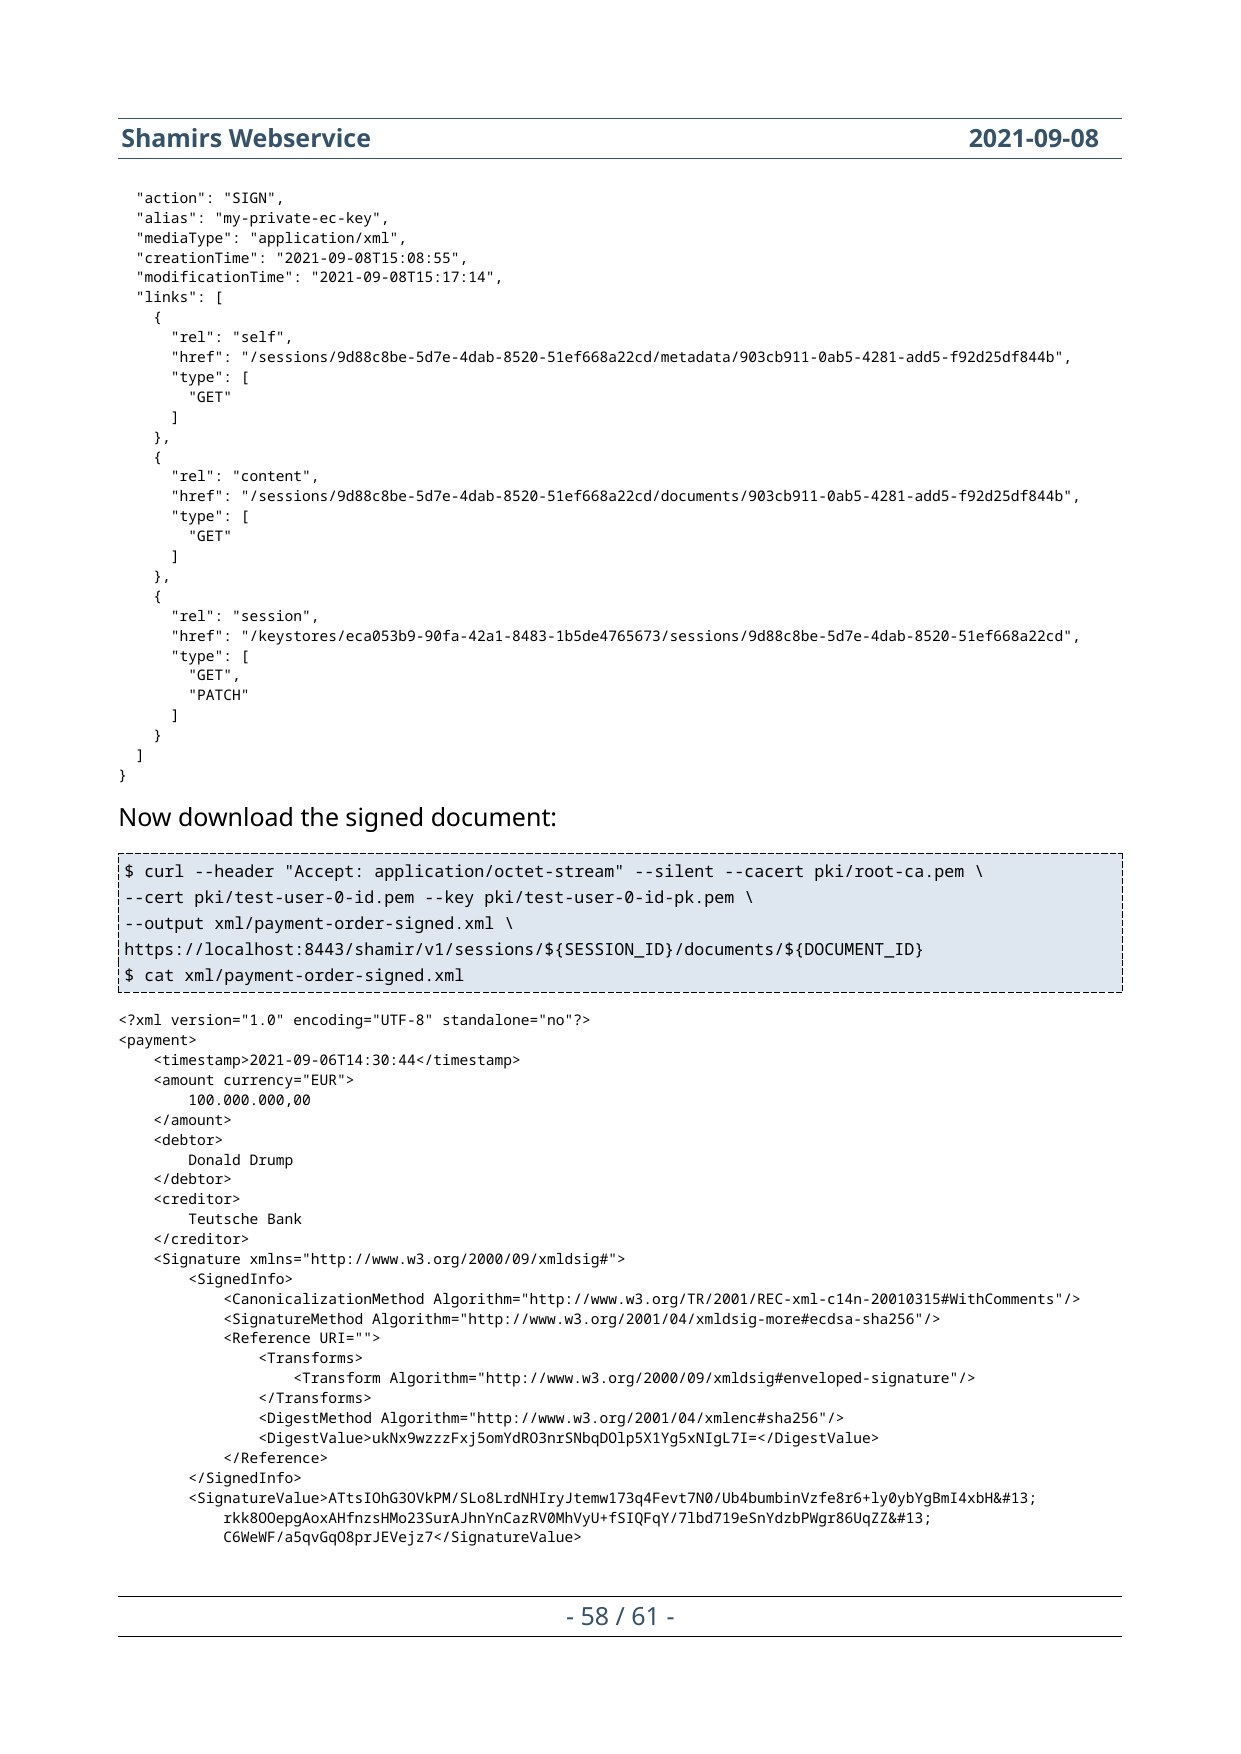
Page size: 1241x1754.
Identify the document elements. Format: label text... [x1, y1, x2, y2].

text }, [118, 426, 1122, 446]
text ] [118, 705, 1122, 725]
text "href": "/sessions/9d88c8be-5d7e-4dab-8520-51ef668a22cd/metadata/903cb911-0ab5-4281-add5-f92d25df844b", [118, 347, 1122, 367]
text "rel": "session", [118, 606, 1122, 625]
text "mediaType": "application/xml", [118, 227, 1122, 247]
text <SignatureMethod Algorithm="http://www.w3.org/2001/04/xmldsig-more#ecdsa-sha256"/> [118, 1308, 1122, 1328]
text $ cat xml/payment-order-signed.xml [118, 957, 1122, 992]
text ] [118, 546, 1122, 566]
text <DigestValue>ukNx9wzzzFxj5omYdRO3nrSNbqDOlp5X1Yg5xNIgL7I=</DigestValue> [118, 1428, 1122, 1448]
text { [118, 307, 1122, 327]
text } [118, 725, 1122, 745]
text "type": [ [118, 367, 1122, 387]
text </creditor> [118, 1229, 1122, 1249]
text "alias": "my-private-ec-key", [118, 208, 1122, 227]
text <CanonicalizationMethod Algorithm="http://www.w3.org/TR/2001/REC-xml-c14n-20010315#WithComments"/> [118, 1288, 1122, 1308]
text <timestamp>2021-09-06T14:30:44</timestamp> [118, 1050, 1122, 1070]
text <Signature xmlns="http://www.w3.org/2000/09/xmldsig#"> [118, 1249, 1122, 1269]
text <payment> [118, 1030, 1122, 1050]
text ] [118, 745, 1122, 765]
text <SignatureValue>ATtsIOhG3OVkPM/SLo8LrdNHIryJtemw173q4Fevt7N0/Ub4bumbinVzfe8r6+ly0ybYgBmI4xbH&#13; [118, 1487, 1122, 1507]
text "GET", [118, 665, 1122, 685]
text "action": "SIGN", [118, 188, 1122, 208]
text "rel": "content", [118, 466, 1122, 486]
text }, [118, 566, 1122, 586]
text "href": "/keystores/eca053b9-90fa-42a1-8483-1b5de4765673/sessions/9d88c8be-5d7e-4dab-8520-51ef668a22cd", [118, 625, 1122, 645]
text </amount> [118, 1109, 1122, 1129]
text } [118, 765, 1122, 784]
text </SignedInfo> [118, 1468, 1122, 1487]
text "GET" [118, 526, 1122, 546]
text "href": "/sessions/9d88c8be-5d7e-4dab-8520-51ef668a22cd/documents/903cb911-0ab5-4281-add5-f92d25df844b", [118, 486, 1122, 506]
text </Reference> [118, 1448, 1122, 1468]
text <creditor> [118, 1189, 1122, 1209]
text "GET" [118, 387, 1122, 407]
text <?xml version="1.0" encoding="UTF-8" standalone="no"?> [118, 1010, 1122, 1030]
text "links": [ [118, 287, 1122, 307]
text Donald Drump [118, 1149, 1122, 1169]
text { [118, 586, 1122, 606]
text rkk8OOepgAoxAHfnzsHMo23SurAJhnYnCazRV0MhVyU+fSIQFqY/7lbd719eSnYdzbPWgr86UqZZ&#13; [118, 1507, 1122, 1527]
text "creationTime": "2021-09-08T15:08:55", [118, 247, 1122, 267]
text "PATCH" [118, 685, 1122, 705]
text </debtor> [118, 1169, 1122, 1189]
text <Transforms> [118, 1348, 1122, 1368]
text "rel": "self", [118, 327, 1122, 347]
text <debtor> [118, 1129, 1122, 1149]
text <Reference URI=""> [118, 1328, 1122, 1348]
text <Transform Algorithm="http://www.w3.org/2000/09/xmldsig#enveloped-signature"/> [118, 1368, 1122, 1388]
text $ curl --header "Accept: application/octet-stream" --silent --cacert pki/root-ca.pem \ --cert pki/test-user-0-id.pem --key pki/test-user-0-id-pk.pem \ --output xml/payment-order-signed.xml \ https://localhost:8443/shamir/v1/sessions/${SESSION_ID}/documents/${DOCUMENT_ID} [118, 853, 1122, 957]
text "modificationTime": "2021-09-08T15:17:14", [118, 267, 1122, 287]
text <DigestMethod Algorithm="http://www.w3.org/2001/04/xmlenc#sha256"/> [118, 1408, 1122, 1428]
text Teutsche Bank [118, 1209, 1122, 1229]
text 100.000.000,00 [118, 1089, 1122, 1109]
text <SignedInfo> [118, 1269, 1122, 1288]
text ] [118, 407, 1122, 426]
text "type": [ [118, 506, 1122, 526]
text </Transforms> [118, 1388, 1122, 1408]
text { [118, 446, 1122, 466]
text "type": [ [118, 645, 1122, 665]
text <amount currency="EUR"> [118, 1070, 1122, 1089]
text Now download the signed document: [118, 799, 1122, 833]
text C6WeWF/a5qvGqO8prJEVejz7</SignatureValue> [118, 1527, 1122, 1547]
